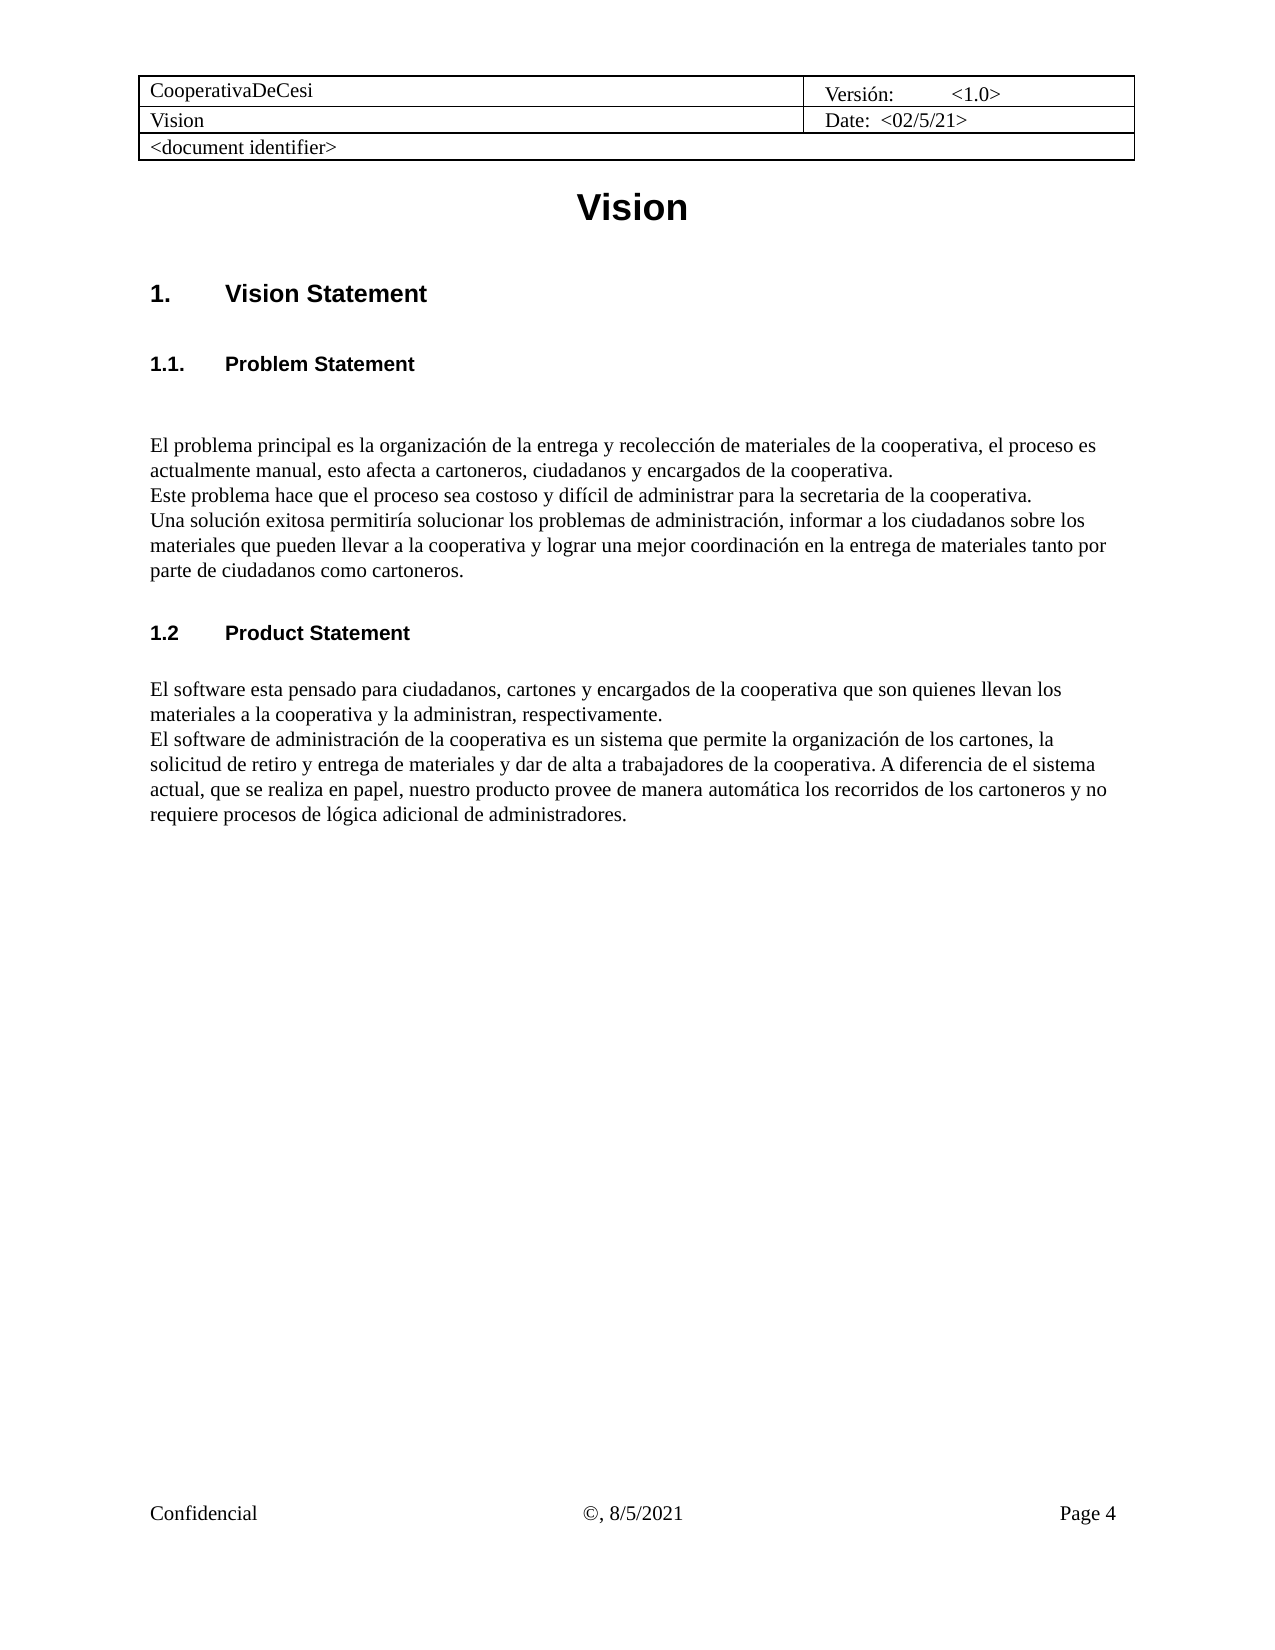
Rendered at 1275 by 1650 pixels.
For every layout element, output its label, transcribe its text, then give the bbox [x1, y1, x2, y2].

text Este problema hace que el proceso sea costoso y difícil de administrar para la secretaria de la cooperativa. [150, 482, 1125, 507]
text Una solución exitosa permitiría solucionar los problemas de administración, informar a los ciudadanos sobre los materiales que pueden llevar a la cooperativa y lograr una mejor coordinación en la entrega de materiales tanto por parte de ciudadanos como cartoneros. [150, 507, 1125, 582]
text El software de administración de la cooperativa es un sistema que permite la organización de los cartones, la solicitud de retiro y entrega de materiales y dar de alta a trabajadores de la cooperativa. A diferencia de el sistema actual, que se realiza en papel, nuestro producto provee de manera automática los recorridos de los cartoneros y no requiere procesos de lógica adicional de administradores. [150, 726, 1125, 826]
subtitle 1.2 Product Statement [150, 620, 1125, 645]
text El software esta pensado para ciudadanos, cartones y encargados de la cooperativa que son quienes llevan los materiales a la cooperativa y la administran, respectivamente. [150, 676, 1125, 726]
subtitle Problem Statement [150, 351, 1125, 376]
text El problema principal es la organización de la entrega y recolección de materiales de la cooperativa, el proceso es actualmente manual, esto afecta a cartoneros, ciudadanos y encargados de la cooperativa. [150, 432, 1125, 482]
subtitle Vision Statement [150, 278, 1125, 307]
subtitle Vision [150, 185, 1125, 228]
